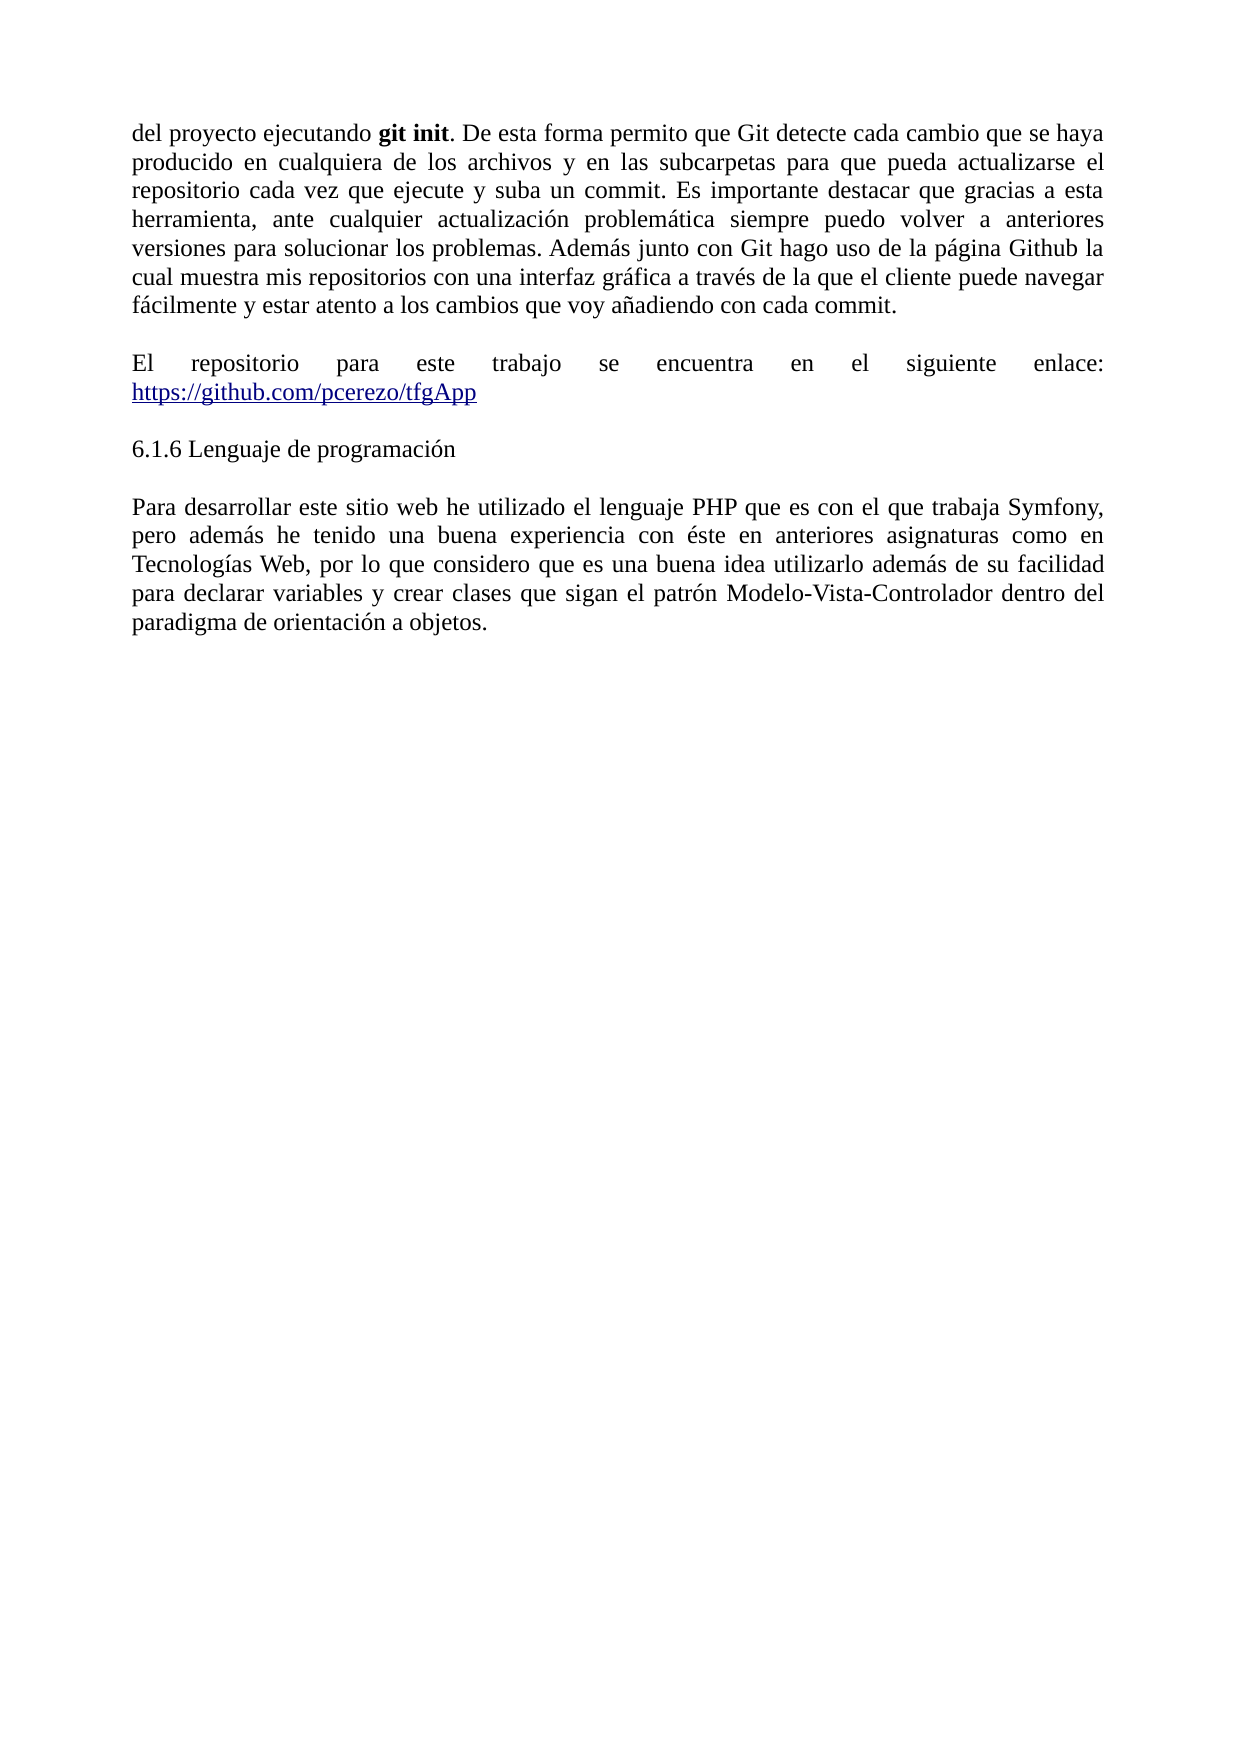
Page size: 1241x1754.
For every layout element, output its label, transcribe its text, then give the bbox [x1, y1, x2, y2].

text Para desarrollar este sitio web he utilizado el lenguaje PHP que es con el que trabaja Symfony, pero además he tenido una buena experiencia con éste en anteriores asignaturas como en Tecnologías Web, por lo que considero que es una buena idea utilizarlo además de su facilidad para declarar variables y crear clases que sigan el patrón Modelo-Vista-Controlador dentro del paradigma de orientación a objetos. [132, 492, 1106, 636]
text 6.1.6 Lenguaje de programación [132, 434, 1106, 463]
text El repositorio para este trabajo se encuentra en el siguiente enlace: https://github.com/pcerezo/tfgApp [132, 348, 1106, 406]
text del proyecto ejecutando git init. De esta forma permito que Git detecte cada cambio que se haya producido en cualquiera de los archivos y en las subcarpetas para que pueda actualizarse el repositorio cada vez que ejecute y suba un commit. Es importante destacar que gracias a esta herramienta, ante cualquier actualización problemática siempre puedo volver a anteriores versiones para solucionar los problemas. Además junto con Git hago uso de la página Github la cual muestra mis repositorios con una interfaz gráfica a través de la que el cliente puede navegar fácilmente y estar atento a los cambios que voy añadiendo con cada commit. [132, 118, 1106, 319]
